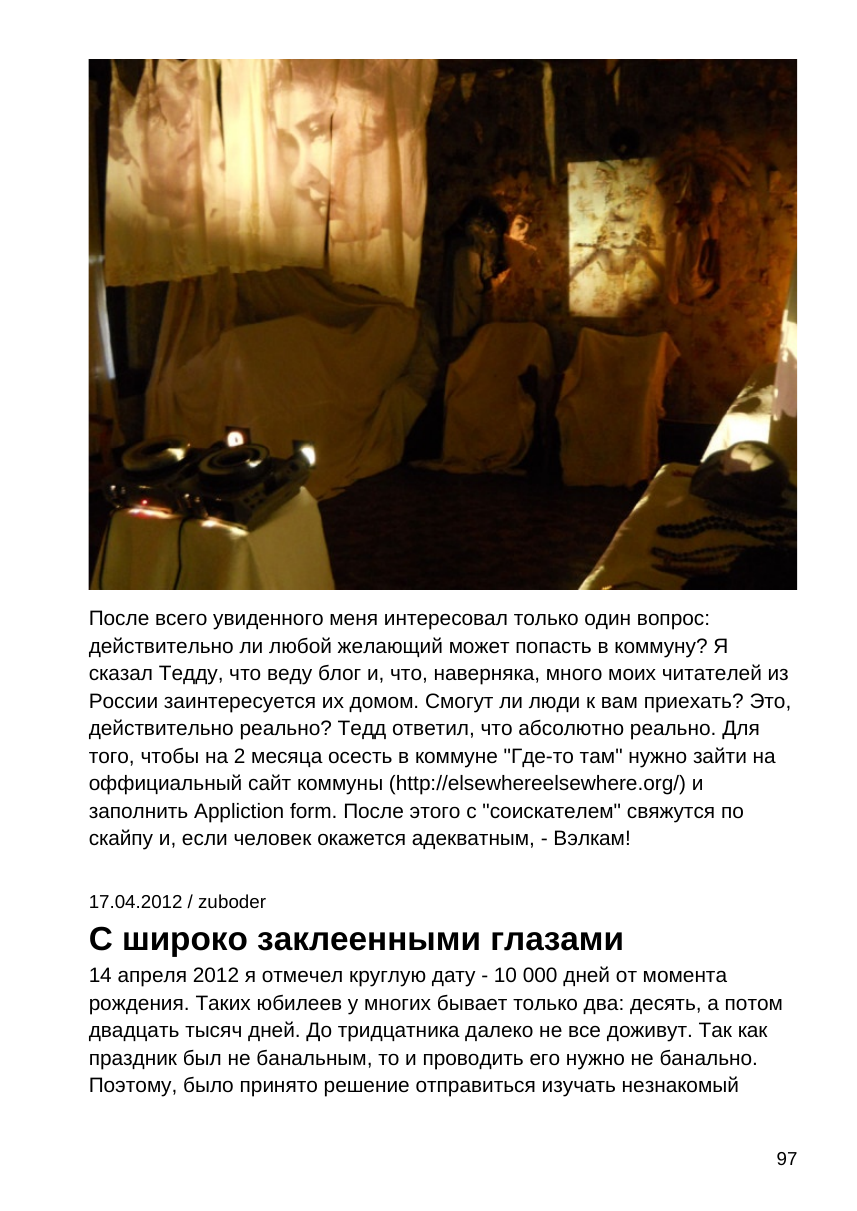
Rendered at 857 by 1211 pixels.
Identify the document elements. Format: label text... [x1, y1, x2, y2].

text После всего увиденного меня интересовал только один вопрос: действительно ли любой желающий может попасть в коммуну? Я сказал Тедду, что веду блог и, что, наверняка, много моих читателей из России заинтересуется их домом. Смогут ли люди к вам приехать? Это, действительно реально? Тедд ответил, что абсолютно реально. Для того, чтобы на 2 месяца осесть в коммуне "Где-то там" нужно зайти на оффициальный сайт коммуны (http://elsewhereelsewhere.org/) и заполнить Appliction form. После этого с "соискателем" свяжутся по скайпу и, если человек окажется адекватным, - Вэлкам! [88, 606, 797, 850]
text 14 апреля 2012 я отмечел круглую дату - 10 000 дней от момента рождения. Таких юбилеев у многих бывает только два: десять, а потом двадцать тысяч дней. До тридцатника далеко не все доживут. Так как праздник был не банальным, то и проводить его нужно не банально. Поэтому, было принято решение отправиться изучать незнакомый [88, 963, 797, 1097]
subtitle С широко заклеенными глазами [88, 919, 797, 957]
picture [88, 59, 798, 590]
text 17.04.2012 / zuboder [88, 891, 797, 913]
